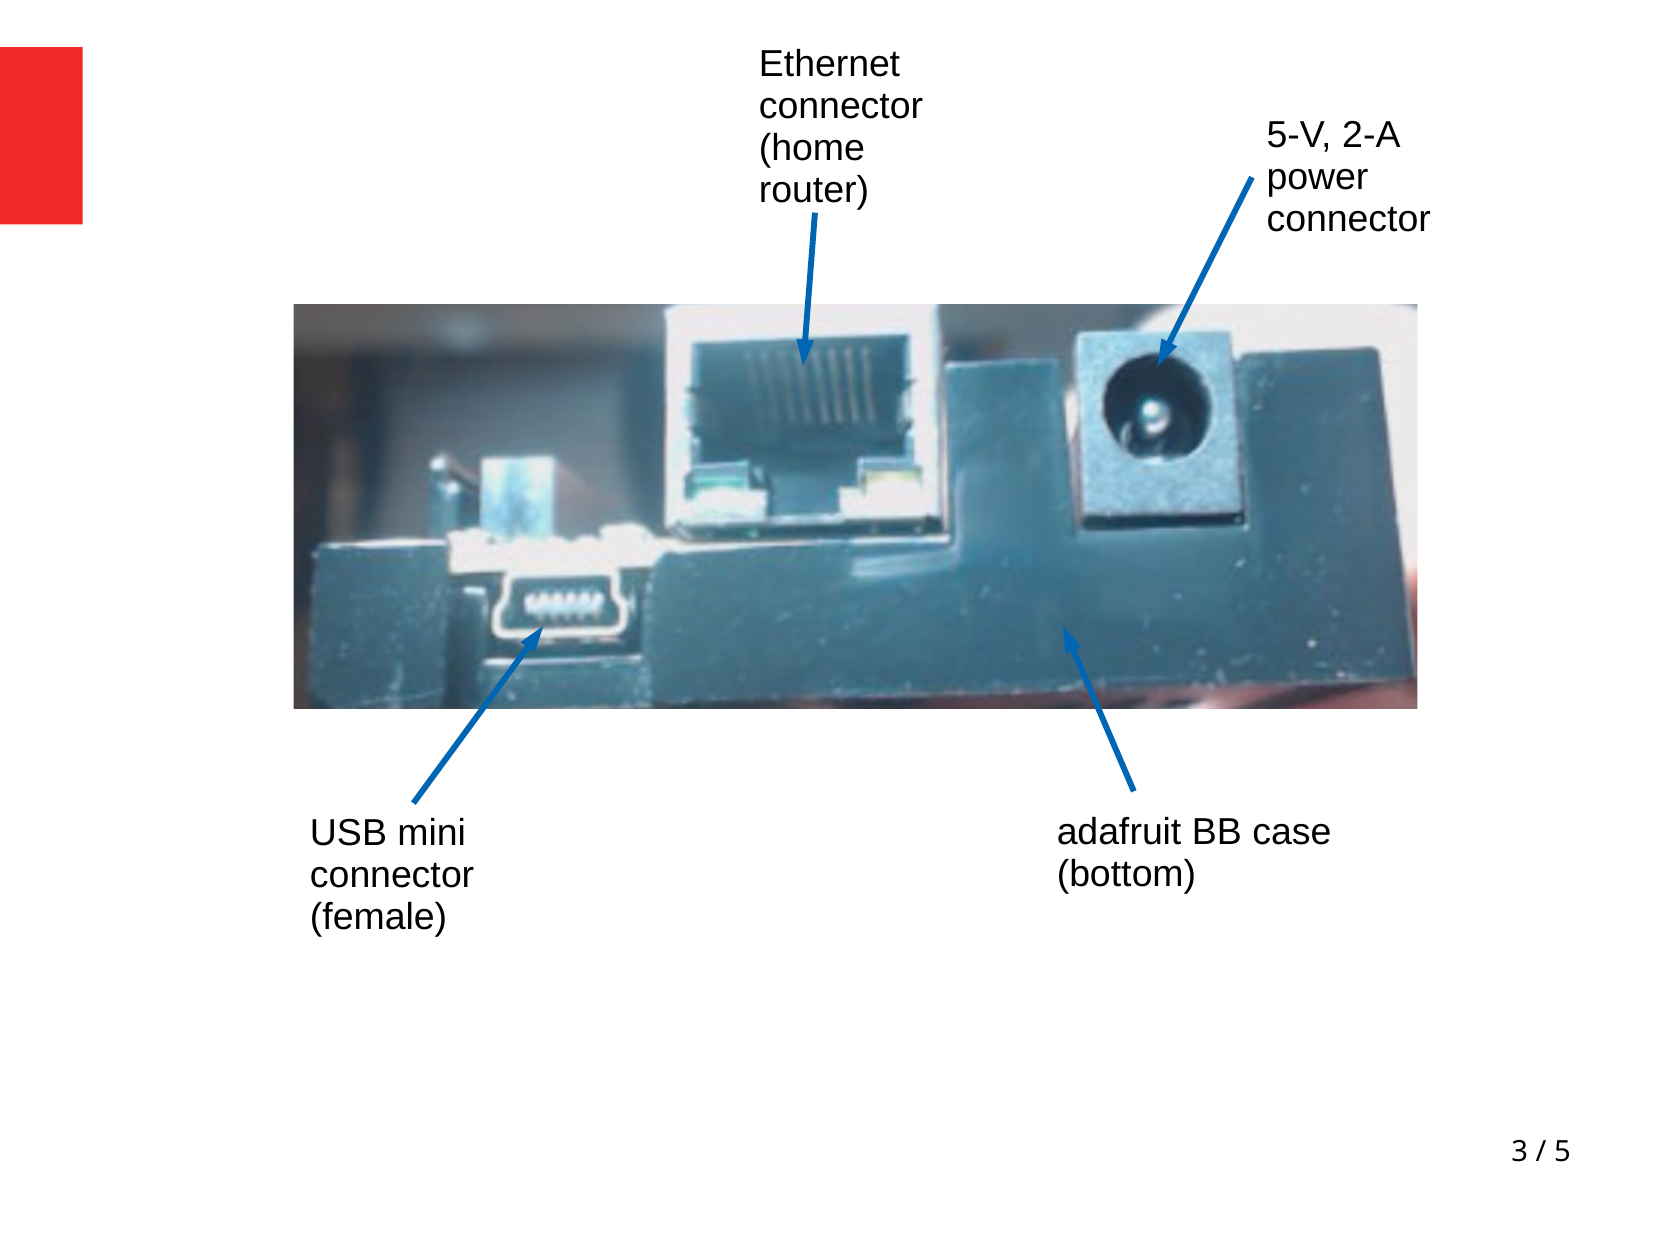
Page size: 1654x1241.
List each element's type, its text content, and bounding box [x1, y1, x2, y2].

picture [293, 304, 1418, 709]
text_box adafruit BB case (bottom) [1042, 803, 1347, 902]
text_box 5-V, 2-A power connector [1251, 106, 1477, 248]
text_box Ethernet connector (home router) [744, 35, 957, 219]
text_box USB mini connector (female) [295, 804, 544, 945]
